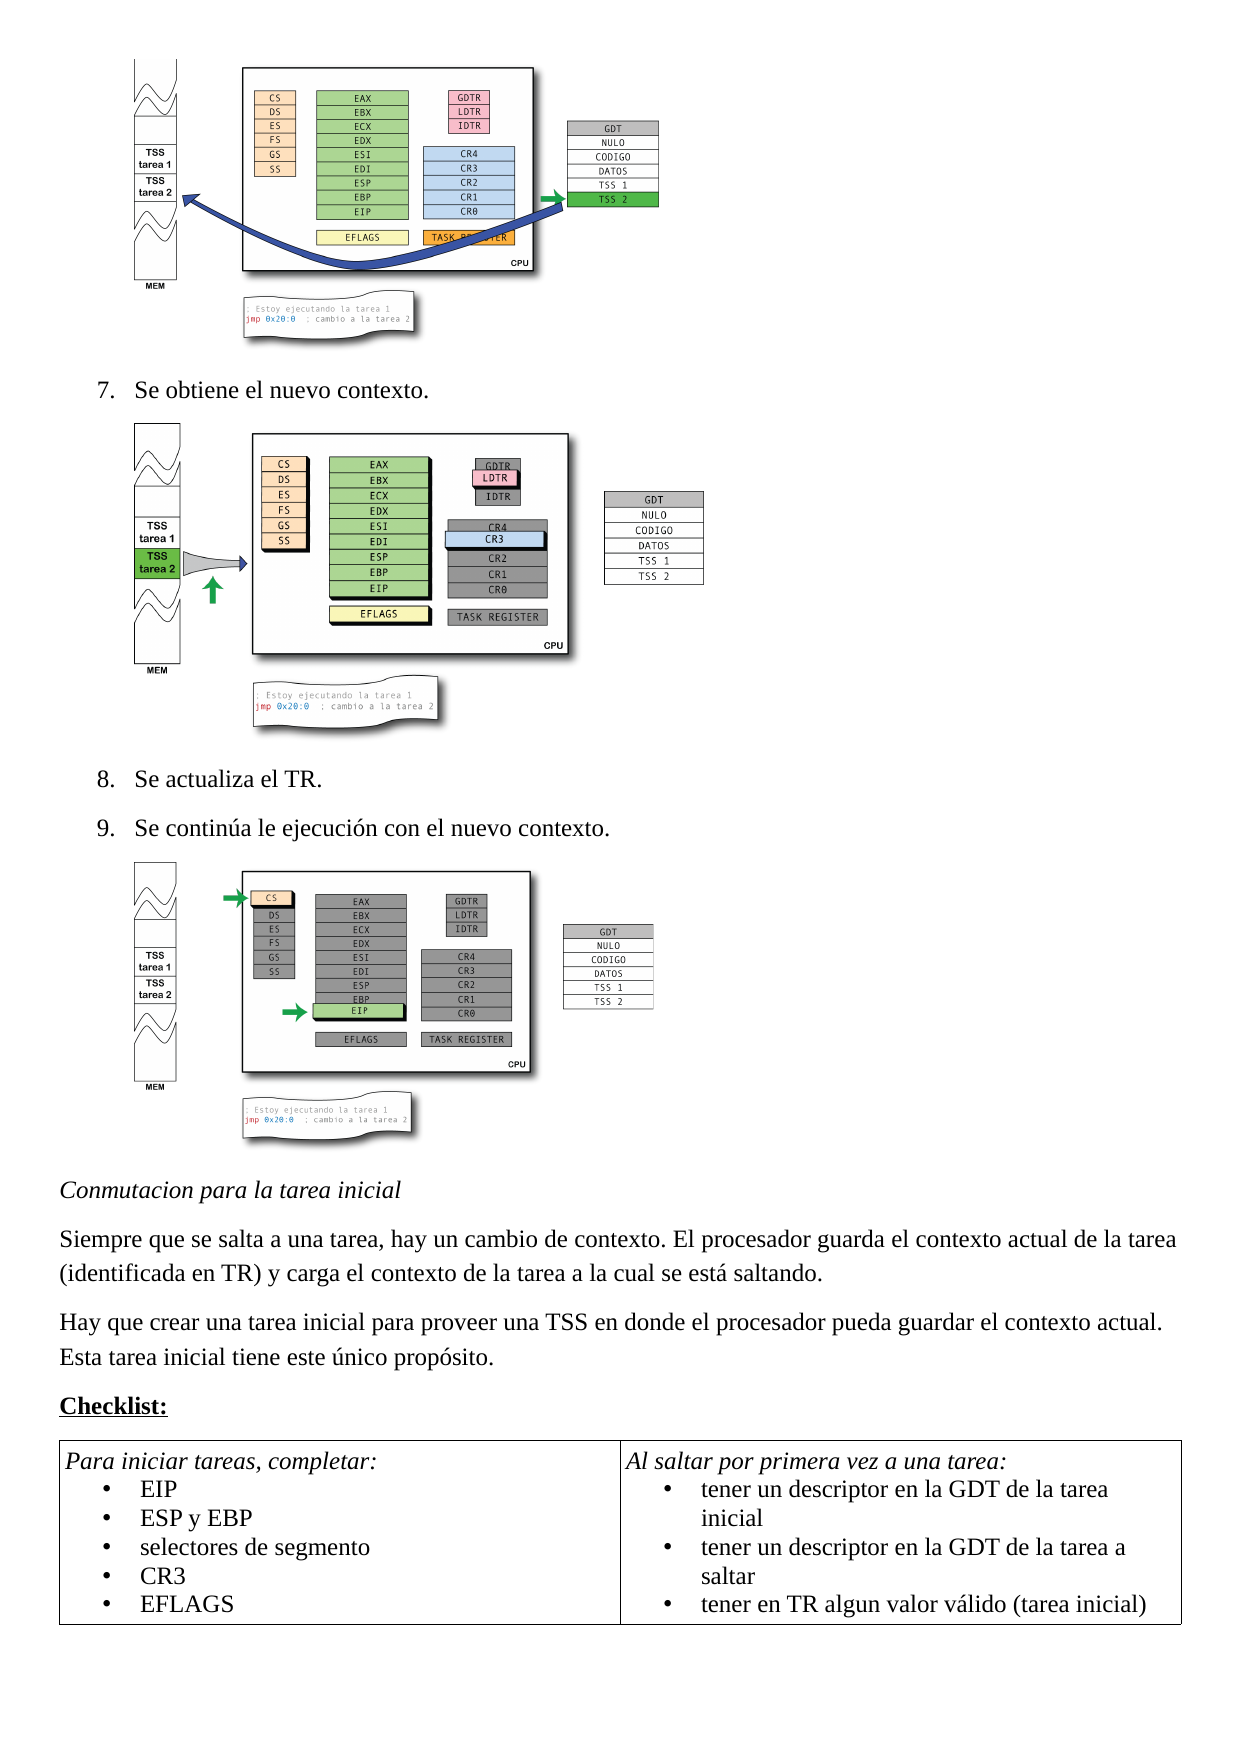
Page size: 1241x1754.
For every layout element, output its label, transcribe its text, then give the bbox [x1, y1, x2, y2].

picture [134, 862, 654, 1155]
text Hay que crear una tarea inicial para proveer una TSS en donde el procesador pueda guardar el contexto actual. Esta tarea inicial tiene este único propósito. [59, 1307, 1181, 1371]
list Se continúa le ejecución con el nuevo contexto. [97, 813, 1181, 842]
picture [134, 59, 659, 355]
list Se actualiza el TR. [97, 764, 1181, 793]
table_header Al saltar por primera vez a una tarea: tener un descriptor en la GDT de la tarea inicial tener un descriptor en la GDT de la tarea a saltar tener en TR algun valor válido (tarea inicial) [621, 1441, 1181, 1624]
text Conmutacion para la tarea inicial [59, 1175, 1181, 1203]
picture [134, 423, 704, 745]
list Se obtiene el nuevo contexto. [97, 375, 1181, 403]
text Siempre que se salta a una tarea, hay un cambio de contexto. El procesador guarda el contexto actual de la tarea (identificada en TR) y carga el contexto de la tarea a la cual se está saltando. [59, 1224, 1181, 1287]
text Checklist: [59, 1391, 1181, 1420]
table_header Para iniciar tareas, completar: EIP ESP y EBP selectores de segmento CR3 EFLAGS [60, 1441, 620, 1624]
